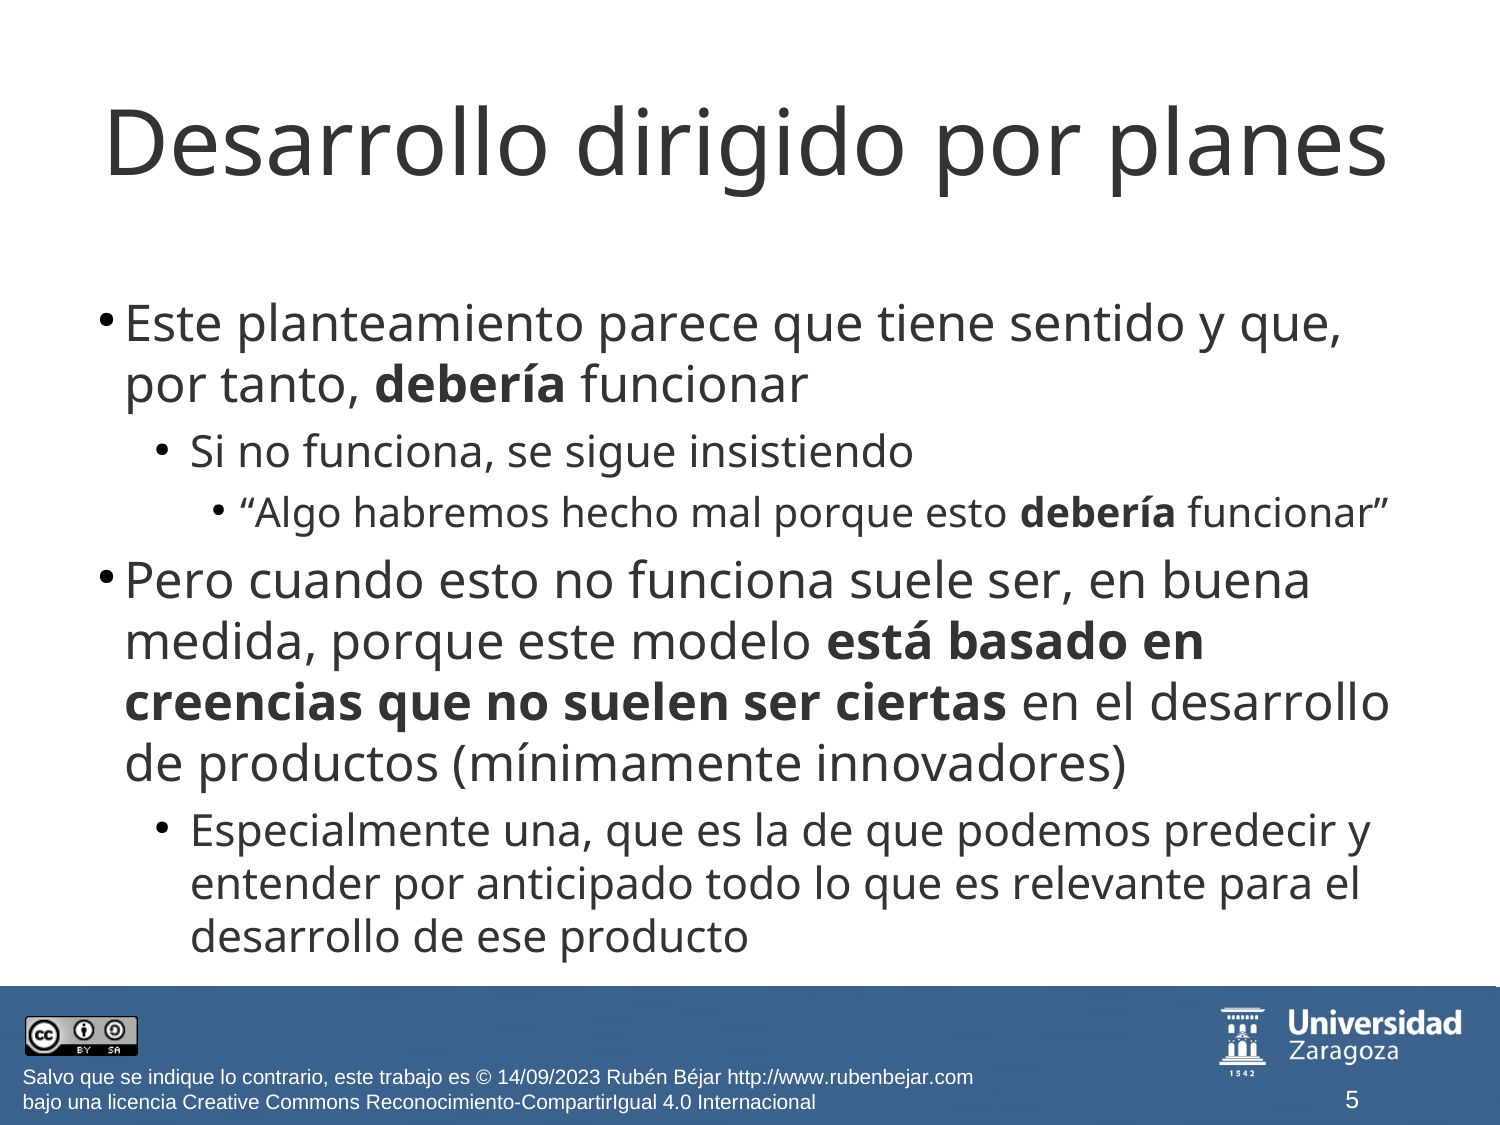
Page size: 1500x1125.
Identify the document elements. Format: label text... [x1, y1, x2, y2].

list Este planteamiento parece que tiene sentido y que, por tanto, debería funcionar Si no funciona, se sigue insistiendo “Algo habremos hecho mal porque esto debería funcionar” Pero cuando esto no funciona suele ser, en buena medida, porque este modelo está basado en creencias que no suelen ser ciertas en el desarrollo de productos (mínimamente innovadores) Especialmente una, que es la de que podemos predecir y entender por anticipado todo lo que es relevante para el desarrollo de ese producto [82, 283, 1418, 981]
picture [0, 986, 1500, 1125]
title Desarrollo dirigido por planes [74, 21, 1420, 257]
